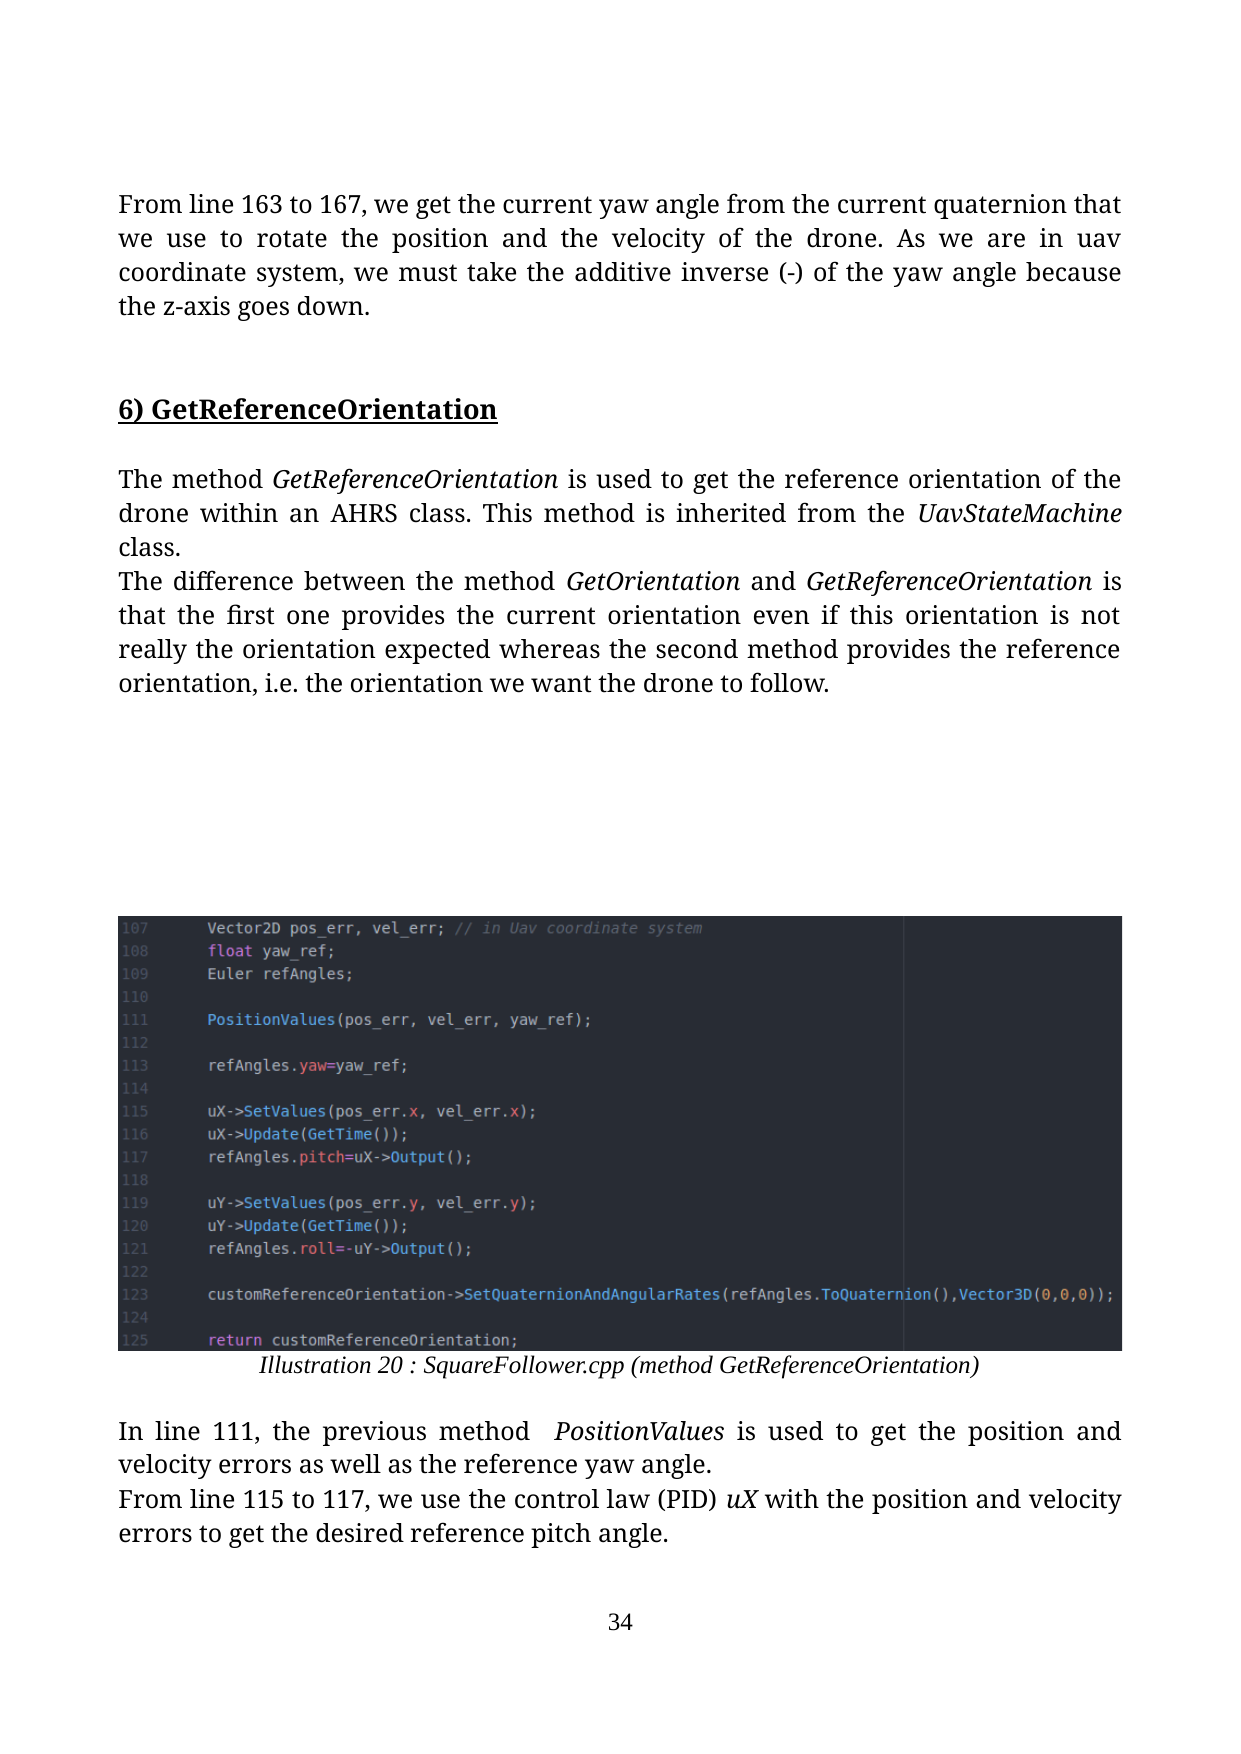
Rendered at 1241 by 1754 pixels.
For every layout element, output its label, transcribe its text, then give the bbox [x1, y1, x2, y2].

text Illustration 20 : SquareFollower.cpp (method GetReferenceOrientation) [118, 1351, 1122, 1379]
text The difference between the method GetOrientation and GetReferenceOrientation is that the first one provides the current orientation even if this orientation is not really the orientation expected whereas the second method provides the reference orientation, i.e. the orientation we want the drone to follow. [118, 564, 1122, 700]
text The method GetReferenceOrientation is used to get the reference orientation of the drone within an AHRS class. This method is inherited from the UavStateMachine class. [118, 462, 1122, 564]
text From line 115 to 117, we use the control law (PID) uX with the position and velocity errors to get the desired reference pitch angle. [118, 1481, 1122, 1549]
picture [118, 916, 1123, 1351]
text In line 111, the previous method PositionValues is used to get the position and velocity errors as well as the reference yaw angle. [118, 1413, 1122, 1481]
text From line 163 to 167, we get the current yaw angle from the current quaternion that we use to rotate the position and the velocity of the drone. As we are in uav coordinate system, we must take the additive inverse (-) of the yaw angle because the z-axis goes down. [118, 186, 1122, 322]
text 6) GetReferenceOrientation [118, 391, 1122, 427]
